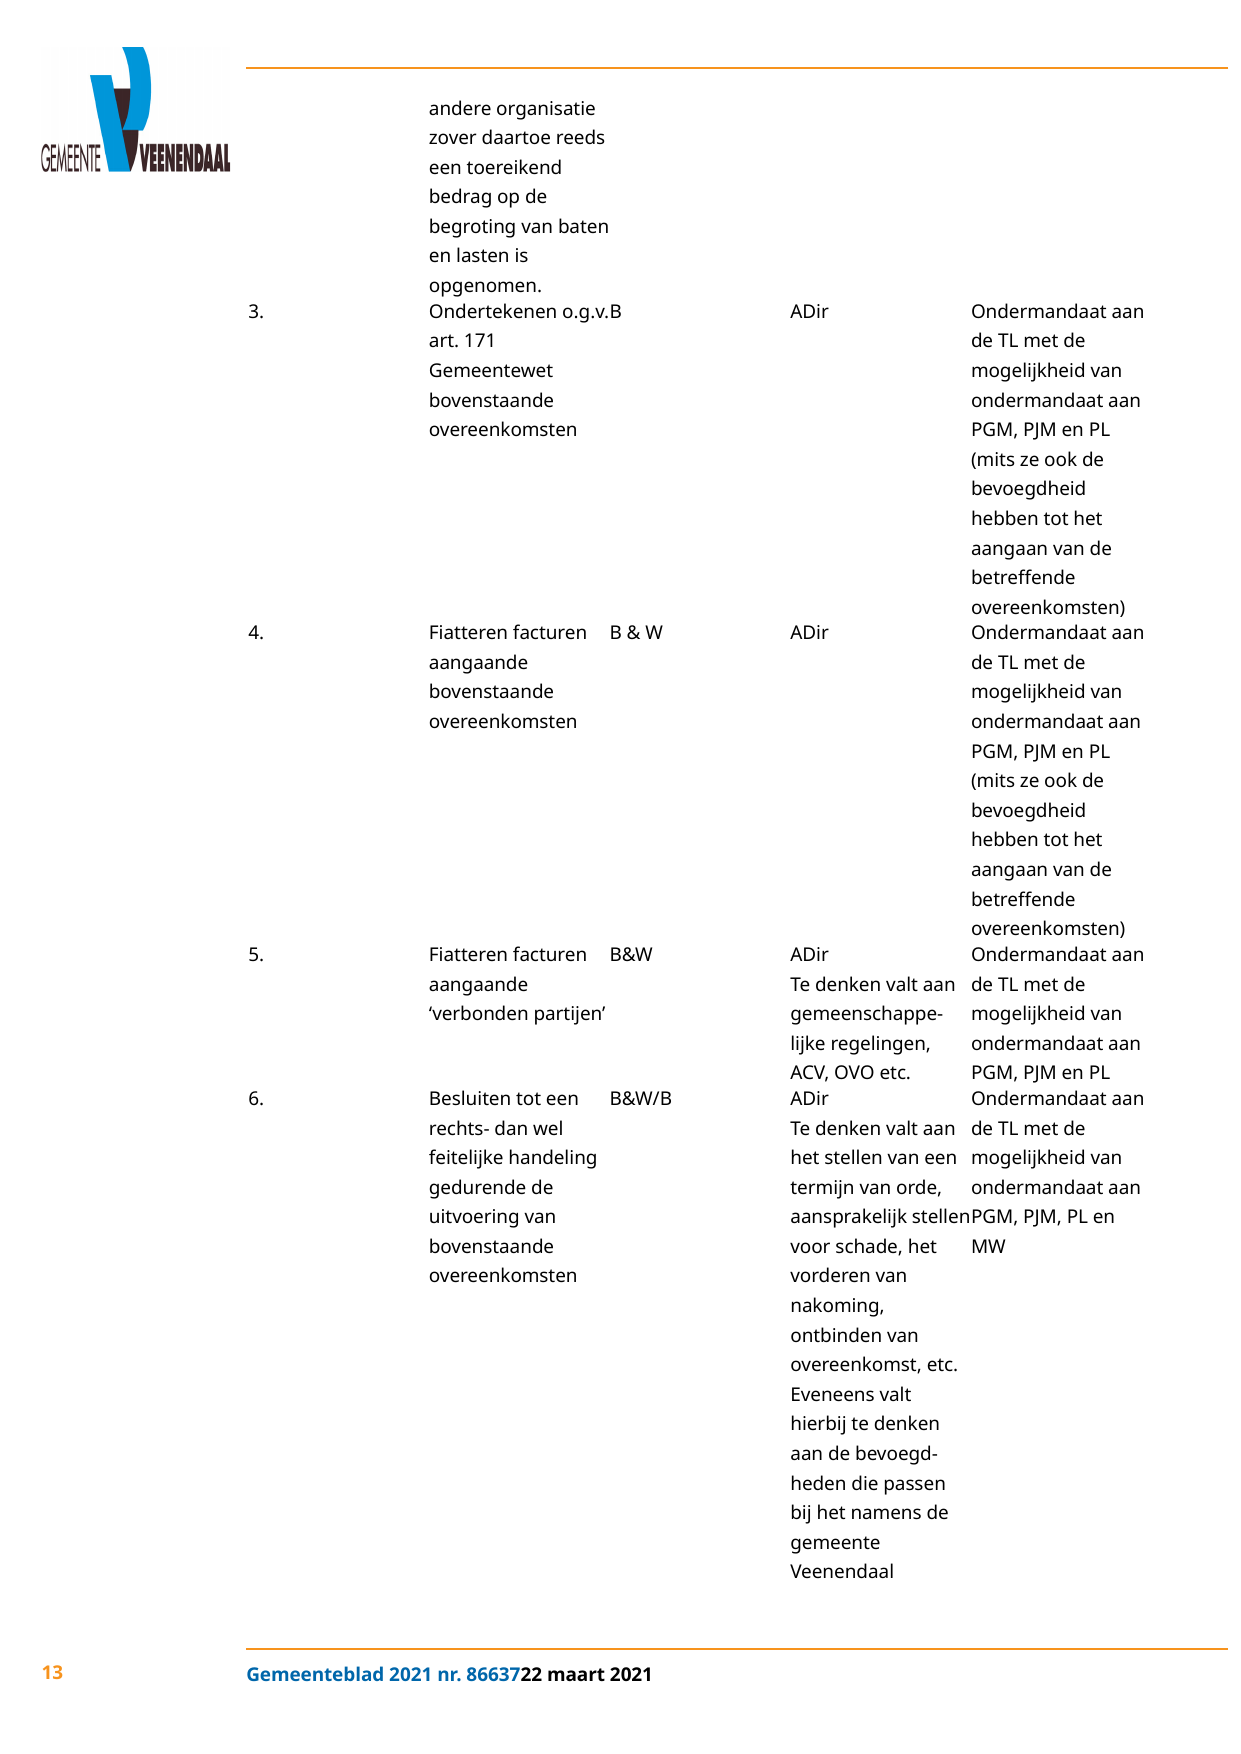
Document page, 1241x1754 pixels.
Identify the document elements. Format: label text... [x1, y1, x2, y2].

table_cell ADir Te denken valt aan het stellen van een termijn van orde, aansprakelijk stellen voor schade, het vorderen van nakoming, ontbinden van overeenkomst, etc. Eveneens valt hierbij te denken aan de bevoegd-heden die passen bij het namens de gemeente Veenendaal [790, 1085, 971, 1584]
table_cell [609, 95, 790, 298]
table_cell [971, 95, 1152, 298]
table_cell Fiatteren facturen aangaande bovenstaande overeenkomsten [429, 620, 609, 941]
table_cell Ondertekenen o.g.v. art. 171 Gemeentewet bovenstaande overeenkomsten [429, 298, 609, 619]
picture [41, 47, 130, 172]
table_cell Besluiten tot een rechts- dan wel feitelijke handeling gedurende de uitvoering van bovenstaande overeenkomsten [429, 1085, 609, 1584]
table_cell Ondermandaat aan de TL met de mogelijkheid van ondermandaat aan PGM, PJM en PL [971, 941, 1152, 1085]
table_cell ADir Te denken valt aan gemeenschappe-lijke regelingen, ACV, OVO etc. [790, 941, 971, 1085]
table_cell B & W [609, 620, 790, 941]
table_cell Fiatteren facturen aangaande ‘verbonden partijen’ [429, 941, 609, 1085]
table_cell [790, 95, 971, 298]
table_cell B&W [609, 941, 790, 1085]
table_cell [248, 1085, 429, 1584]
table_cell Ondermandaat aan de TL met de mogelijkheid van ondermandaat aan PGM, PJM en PL (mits ze ook de bevoegdheid hebben tot het aangaan van de betreffende overeenkomsten) [971, 620, 1152, 941]
table_cell [248, 941, 429, 1085]
table_cell [248, 95, 429, 298]
table_cell ADir [790, 620, 971, 941]
table_cell ADir [790, 298, 971, 619]
table_cell B&W/B [609, 1085, 790, 1584]
table_cell B [609, 298, 790, 619]
table_cell Ondermandaat aan de TL met de mogelijkheid van ondermandaat aan PGM, PJM, PL en MW [971, 1085, 1152, 1584]
table_cell Ondermandaat aan de TL met de mogelijkheid van ondermandaat aan PGM, PJM en PL (mits ze ook de bevoegdheid hebben tot het aangaan van de betreffende overeenkomsten) [971, 298, 1152, 619]
table_cell [248, 298, 429, 619]
picture [123, 47, 231, 172]
table_cell andere organisatie zover daartoe reeds een toereikend bedrag op de begroting van baten en lasten is opgenomen. [429, 95, 609, 298]
table_cell [248, 620, 429, 941]
